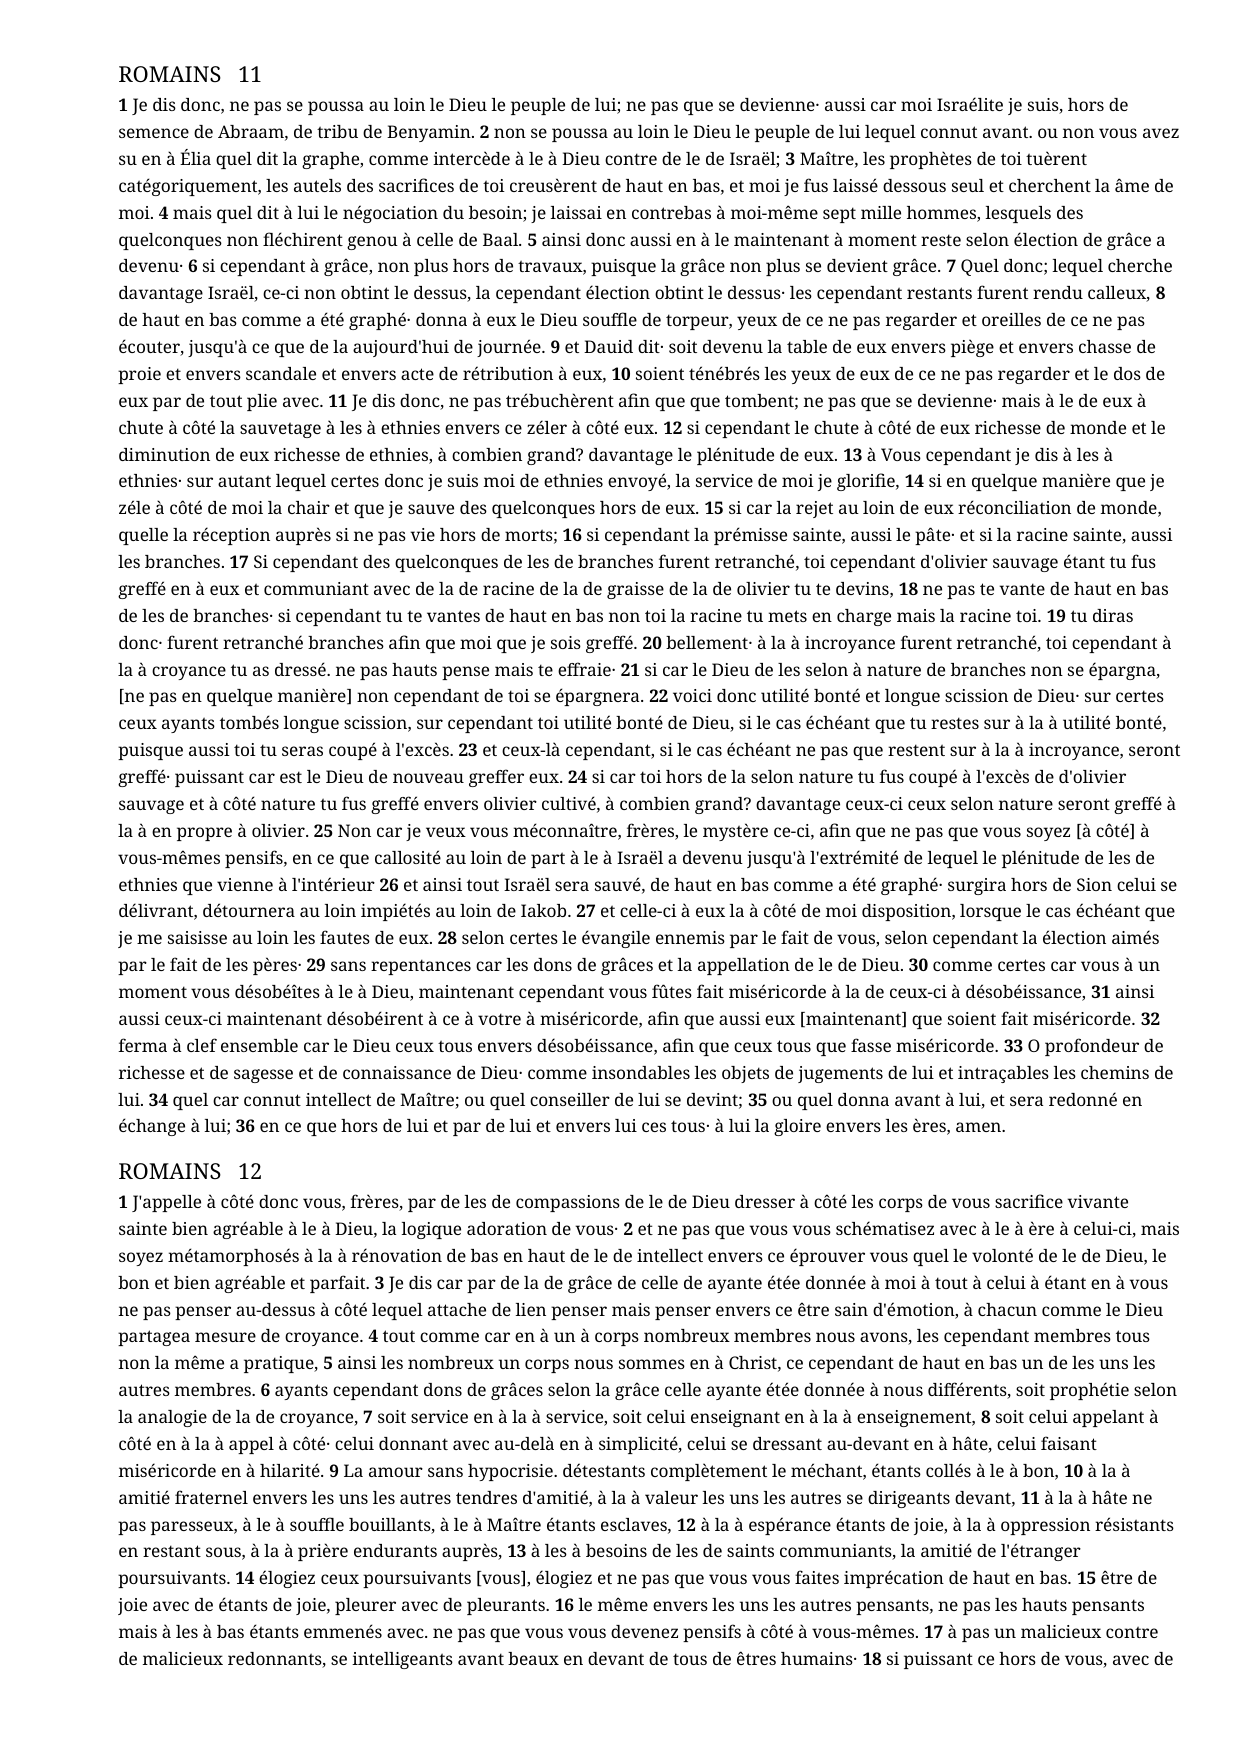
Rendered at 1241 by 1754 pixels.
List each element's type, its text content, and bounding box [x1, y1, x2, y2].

text 1 J'appelle à côté donc vous, frères, par de les de compassions de le de Dieu dresser à côté les corps de vous sacrifice vivante sainte bien agréable à le à Dieu, la logique adoration de vous· 2 et ne pas que vous vous schématisez avec à le à ère à celui-ci, mais soyez métamorphosés à la à rénovation de bas en haut de le de intellect envers ce éprouver vous quel le volonté de le de Dieu, le bon et bien agréable et parfait. 3 Je dis car par de la de grâce de celle de ayante étée donnée à moi à tout à celui à étant en à vous ne pas penser au-dessus à côté lequel attache de lien penser mais penser envers ce être sain d'émotion, à chacun comme le Dieu partagea mesure de croyance. 4 tout comme car en à un à corps nombreux membres nous avons, les cependant membres tous non la même a pratique, 5 ainsi les nombreux un corps nous sommes en à Christ, ce cependant de haut en bas un de les uns les autres membres. 6 ayants cependant dons de grâces selon la grâce celle ayante étée donnée à nous différents, soit prophétie selon la analogie de la de croyance, 7 soit service en à la à service, soit celui enseignant en à la à enseignement, 8 soit celui appelant à côté en à la à appel à côté· celui donnant avec au-delà en à simplicité, celui se dressant au-devant en à hâte, celui faisant miséricorde en à hilarité. 9 La amour sans hypocrisie. détestants complètement le méchant, étants collés à le à bon, 10 à la à amitié fraternel envers les uns les autres tendres d'amitié, à la à valeur les uns les autres se dirigeants devant, 11 à la à hâte ne pas paresseux, à le à souffle bouillants, à le à Maître étants esclaves, 12 à la à espérance étants de joie, à la à oppression résistants en restant sous, à la à prière endurants auprès, 13 à les à besoins de les de saints communiants, la amitié de l'étranger poursuivants. 14 élogiez ceux poursuivants [vous], élogiez et ne pas que vous vous faites imprécation de haut en bas. 15 être de joie avec de étants de joie, pleurer avec de pleurants. 16 le même envers les uns les autres pensants, ne pas les hauts pensants mais à les à bas étants emmenés avec. ne pas que vous vous devenez pensifs à côté à vous-mêmes. 17 à pas un malicieux contre de malicieux redonnants, se intelligeants avant beaux en devant de tous de êtres humains· 18 si puissant ce hors de vous, avec de [118, 1190, 1181, 1670]
text 1 Je dis donc, ne pas se poussa au loin le Dieu le peuple de lui; ne pas que se devienne· aussi car moi Israélite je suis, hors de semence de Abraam, de tribu de Benyamin. 2 non se poussa au loin le Dieu le peuple de lui lequel connut avant. ou non vous avez su en à Élia quel dit la graphe, comme intercède à le à Dieu contre de le de Israël; 3 Maître, les prophètes de toi tuèrent catégoriquement, les autels des sacrifices de toi creusèrent de haut en bas, et moi je fus laissé dessous seul et cherchent la âme de moi. 4 mais quel dit à lui le négociation du besoin; je laissai en contrebas à moi-même sept mille hommes, lesquels des quelconques non fléchirent genou à celle de Baal. 5 ainsi donc aussi en à le maintenant à moment reste selon élection de grâce a devenu· 6 si cependant à grâce, non plus hors de travaux, puisque la grâce non plus se devient grâce. 7 Quel donc; lequel cherche davantage Israël, ce-ci non obtint le dessus, la cependant élection obtint le dessus· les cependant restants furent rendu calleux, 8 de haut en bas comme a été graphé· donna à eux le Dieu souffle de torpeur, yeux de ce ne pas regarder et oreilles de ce ne pas écouter, jusqu'à ce que de la aujourd'hui de journée. 9 et Dauid dit· soit devenu la table de eux envers piège et envers chasse de proie et envers scandale et envers acte de rétribution à eux, 10 soient ténébrés les yeux de eux de ce ne pas regarder et le dos de eux par de tout plie avec. 11 Je dis donc, ne pas trébuchèrent afin que que tombent; ne pas que se devienne· mais à le de eux à chute à côté la sauvetage à les à ethnies envers ce zéler à côté eux. 12 si cependant le chute à côté de eux richesse de monde et le diminution de eux richesse de ethnies, à combien grand? davantage le plénitude de eux. 13 à Vous cependant je dis à les à ethnies· sur autant lequel certes donc je suis moi de ethnies envoyé, la service de moi je glorifie, 14 si en quelque manière que je zéle à côté de moi la chair et que je sauve des quelconques hors de eux. 15 si car la rejet au loin de eux réconciliation de monde, quelle la réception auprès si ne pas vie hors de morts; 16 si cependant la prémisse sainte, aussi le pâte· et si la racine sainte, aussi les branches. 17 Si cependant des quelconques de les de branches furent retranché, toi cependant d'olivier sauvage étant tu fus greffé en à eux et communiant avec de la de racine de la de graisse de la de olivier tu te devins, 18 ne pas te vante de haut en bas de les de branches· si cependant tu te vantes de haut en bas non toi la racine tu mets en charge mais la racine toi. 19 tu diras donc· furent retranché branches afin que moi que je sois greffé. 20 bellement· à la à incroyance furent retranché, toi cependant à la à croyance tu as dressé. ne pas hauts pense mais te effraie· 21 si car le Dieu de les selon à nature de branches non se épargna, [ne pas en quelque manière] non cependant de toi se épargnera. 22 voici donc utilité bonté et longue scission de Dieu· sur certes ceux ayants tombés longue scission, sur cependant toi utilité bonté de Dieu, si le cas échéant que tu restes sur à la à utilité bonté, puisque aussi toi tu seras coupé à l'excès. 23 et ceux-là cependant, si le cas échéant ne pas que restent sur à la à incroyance, seront greffé· puissant car est le Dieu de nouveau greffer eux. 24 si car toi hors de la selon nature tu fus coupé à l'excès de d'olivier sauvage et à côté nature tu fus greffé envers olivier cultivé, à combien grand? davantage ceux-ci ceux selon nature seront greffé à la à en propre à olivier. 25 Non car je veux vous méconnaître, frères, le mystère ce-ci, afin que ne pas que vous soyez [à côté] à vous-mêmes pensifs, en ce que callosité au loin de part à le à Israël a devenu jusqu'à l'extrémité de lequel le plénitude de les de ethnies que vienne à l'intérieur 26 et ainsi tout Israël sera sauvé, de haut en bas comme a été graphé· surgira hors de Sion celui se délivrant, détournera au loin impiétés au loin de Iakob. 27 et celle-ci à eux la à côté de moi disposition, lorsque le cas échéant que je me saisisse au loin les fautes de eux. 28 selon certes le évangile ennemis par le fait de vous, selon cependant la élection aimés par le fait de les pères· 29 sans repentances car les dons de grâces et la appellation de le de Dieu. 30 comme certes car vous à un moment vous désobéîtes à le à Dieu, maintenant cependant vous fûtes fait miséricorde à la de ceux-ci à désobéissance, 31 ainsi aussi ceux-ci maintenant désobéirent à ce à votre à miséricorde, afin que aussi eux [maintenant] que soient fait miséricorde. 32 ferma à clef ensemble car le Dieu ceux tous envers désobéissance, afin que ceux tous que fasse miséricorde. 33 O profondeur de richesse et de sagesse et de connaissance de Dieu· comme insondables les objets de jugements de lui et intraçables les chemins de lui. 34 quel car connut intellect de Maître; ou quel conseiller de lui se devint; 35 ou quel donna avant à lui, et sera redonné en échange à lui; 36 en ce que hors de lui et par de lui et envers lui ces tous· à lui la gloire envers les ères, amen. [118, 93, 1181, 1138]
text ROMAINS 11 [118, 59, 1181, 89]
text ROMAINS 12 [118, 1156, 1181, 1186]
